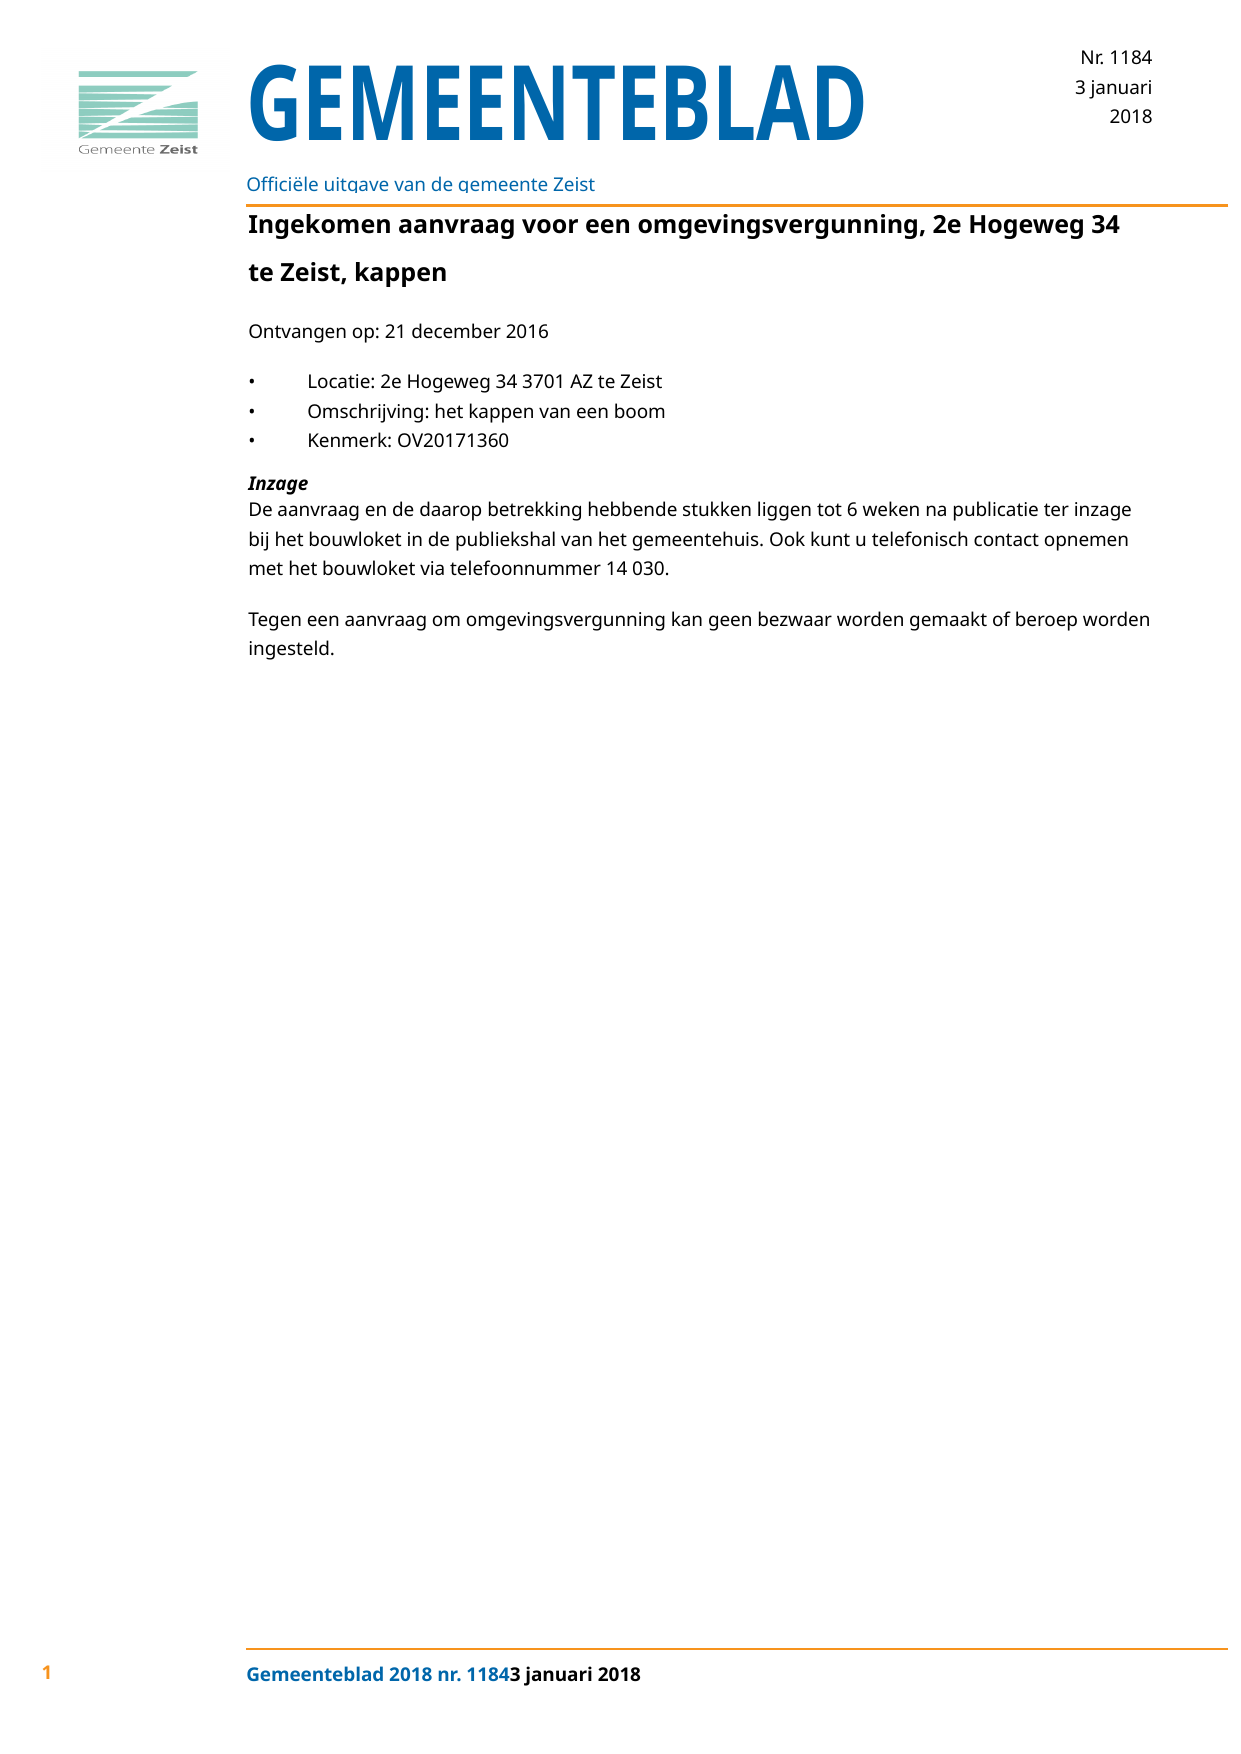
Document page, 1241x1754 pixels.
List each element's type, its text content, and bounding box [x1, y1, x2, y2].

text Ontvangen op: 21 december 2016 [248, 318, 1152, 344]
text Tegen een aanvraag om omgevingsvergunning kan geen bezwaar worden gemaakt of beroep worden ingesteld. [248, 606, 1152, 661]
text De aanvraag en de daarop betrekking hebbende stukken liggen tot 6 weken na publicatie ter inzage bij het bouwloket in de publiekshal van het gemeentehuis. Ook kunt u telefonisch contact opnemen met het bouwloket via telefoonnummer 14 030. [248, 496, 1152, 581]
text Ingekomen aanvraag voor een omgevingsvergunning, 2e Hogeweg 34 te Zeist, kappen [248, 207, 1152, 288]
picture [41, 47, 231, 172]
list Omschrijving: het kappen van een boom [248, 398, 1152, 424]
list Kenmerk: OV20171360 [248, 427, 1152, 453]
text Inzage [248, 471, 1152, 496]
list Locatie: 2e Hogeweg 34 3701 AZ te Zeist [248, 368, 1152, 394]
